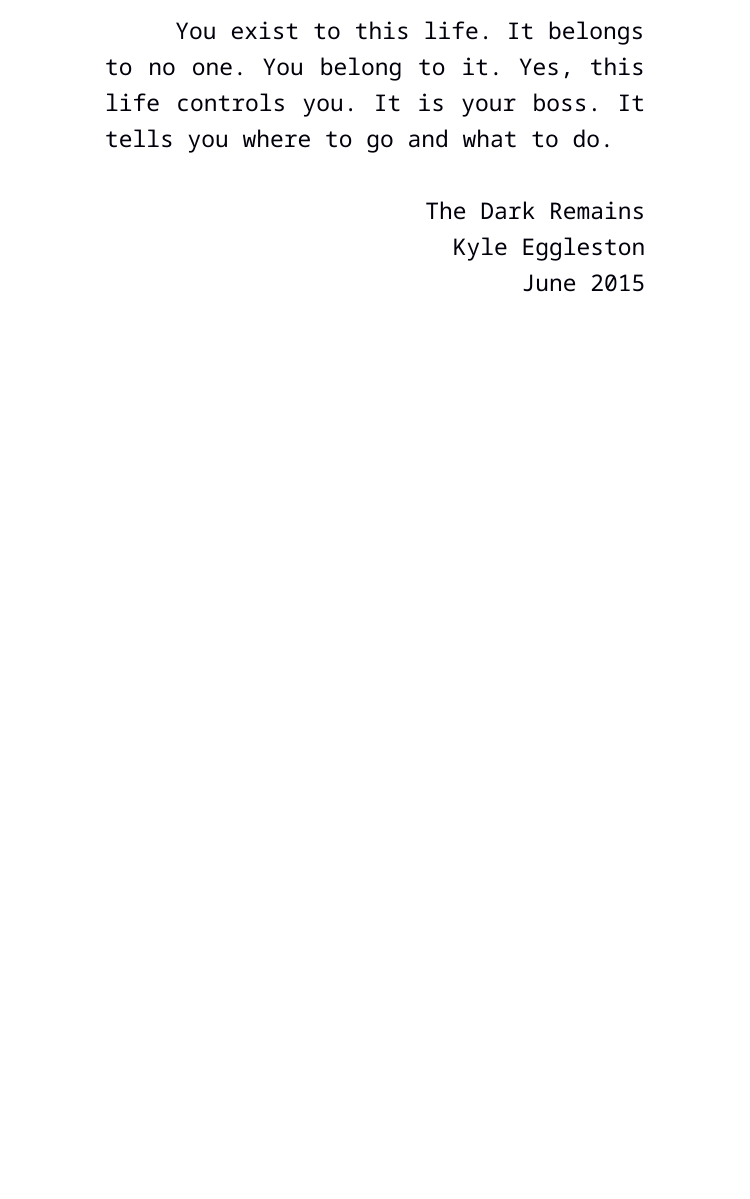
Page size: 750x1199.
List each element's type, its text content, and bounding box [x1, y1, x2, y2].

text The Dark Remains [105, 195, 645, 226]
text Kyle Eggleston [105, 231, 645, 262]
text You exist to this life. It belongs to no one. You belong to it. Yes, this life controls you. It is your boss. It tells you where to go and what to do. [105, 15, 645, 154]
text June 2015 [105, 267, 645, 298]
